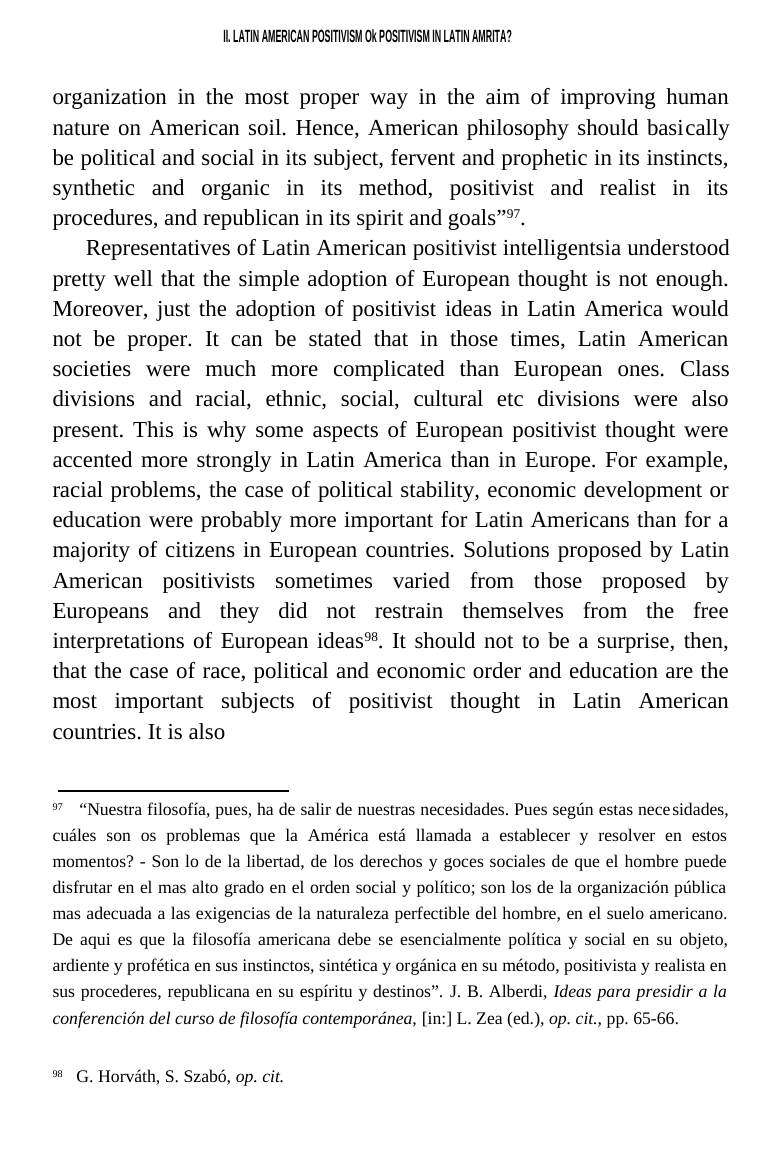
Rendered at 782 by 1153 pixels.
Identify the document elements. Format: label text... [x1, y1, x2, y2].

text Representatives of Latin American positivist intelligentsia under­stood pretty well that the simple adoption of European thought is not enough. Moreover, just the adoption of positivist ideas in Latin America would not be proper. It can be stated that in those times, Latin American societies were much more complicated than Eu­ropean ones. Class divisions and racial, ethnic, social, cultural etc divisions were also present. This is why some aspects of European positivist thought were accented more strongly in Latin America than in Europe. For example, racial problems, the case of political stability, economic development or education were probably more important for Latin Americans than for a majority of citizens in Eu­ropean countries. Solutions proposed by Latin American positivists sometimes varied from those proposed by Europeans and they did not restrain themselves from the free interpretations of European ideas98. It should not to be a surprise, then, that the case of race, political and economic order and education are the most important subjects of positivist thought in Latin American countries. It is also [52, 234, 730, 744]
text II. LATIN AMERICAN POSITIVISM Ok POSITIVISM IN LATIN AMRITA? [223, 25, 562, 46]
text organization in the most proper way in the aim of improving human nature on American soil. Hence, American philosophy should basi­cally be political and social in its subject, fervent and prophetic in its instincts, synthetic and organic in its method, positivist and realist in its procedures, and republican in its spirit and goals”97. [52, 83, 730, 231]
text 97 “Nuestra filosofía, pues, ha de salir de nuestras necesidades. Pues según estas nece­sidades, cuáles son os problemas que la América está llamada a establecer y resolver en estos momentos? - Son lo de la libertad, de los derechos y goces sociales de que el hombre puede disfrutar en el mas alto grado en el orden social y político; son los de la organización pública mas adecuada a las exigencias de la naturaleza perfectible del hombre, en el suelo americano. De aqui es que la filosofía americana debe se esen­cialmente política y social en su objeto, ardiente y profética en sus instinctos, sintética y orgánica en su método, positivista y realista en sus procederes, republicana en su espíritu y destinos”. J. B. Alberdi, Ideas para presidir a la conferención del curso de filosofía contemporánea, [in:] L. Zea (ed.), op. cit., pp. 65-66. [52, 798, 729, 1028]
text 98 G. Horváth, S. Szabó, op. cit. [52, 1065, 729, 1086]
